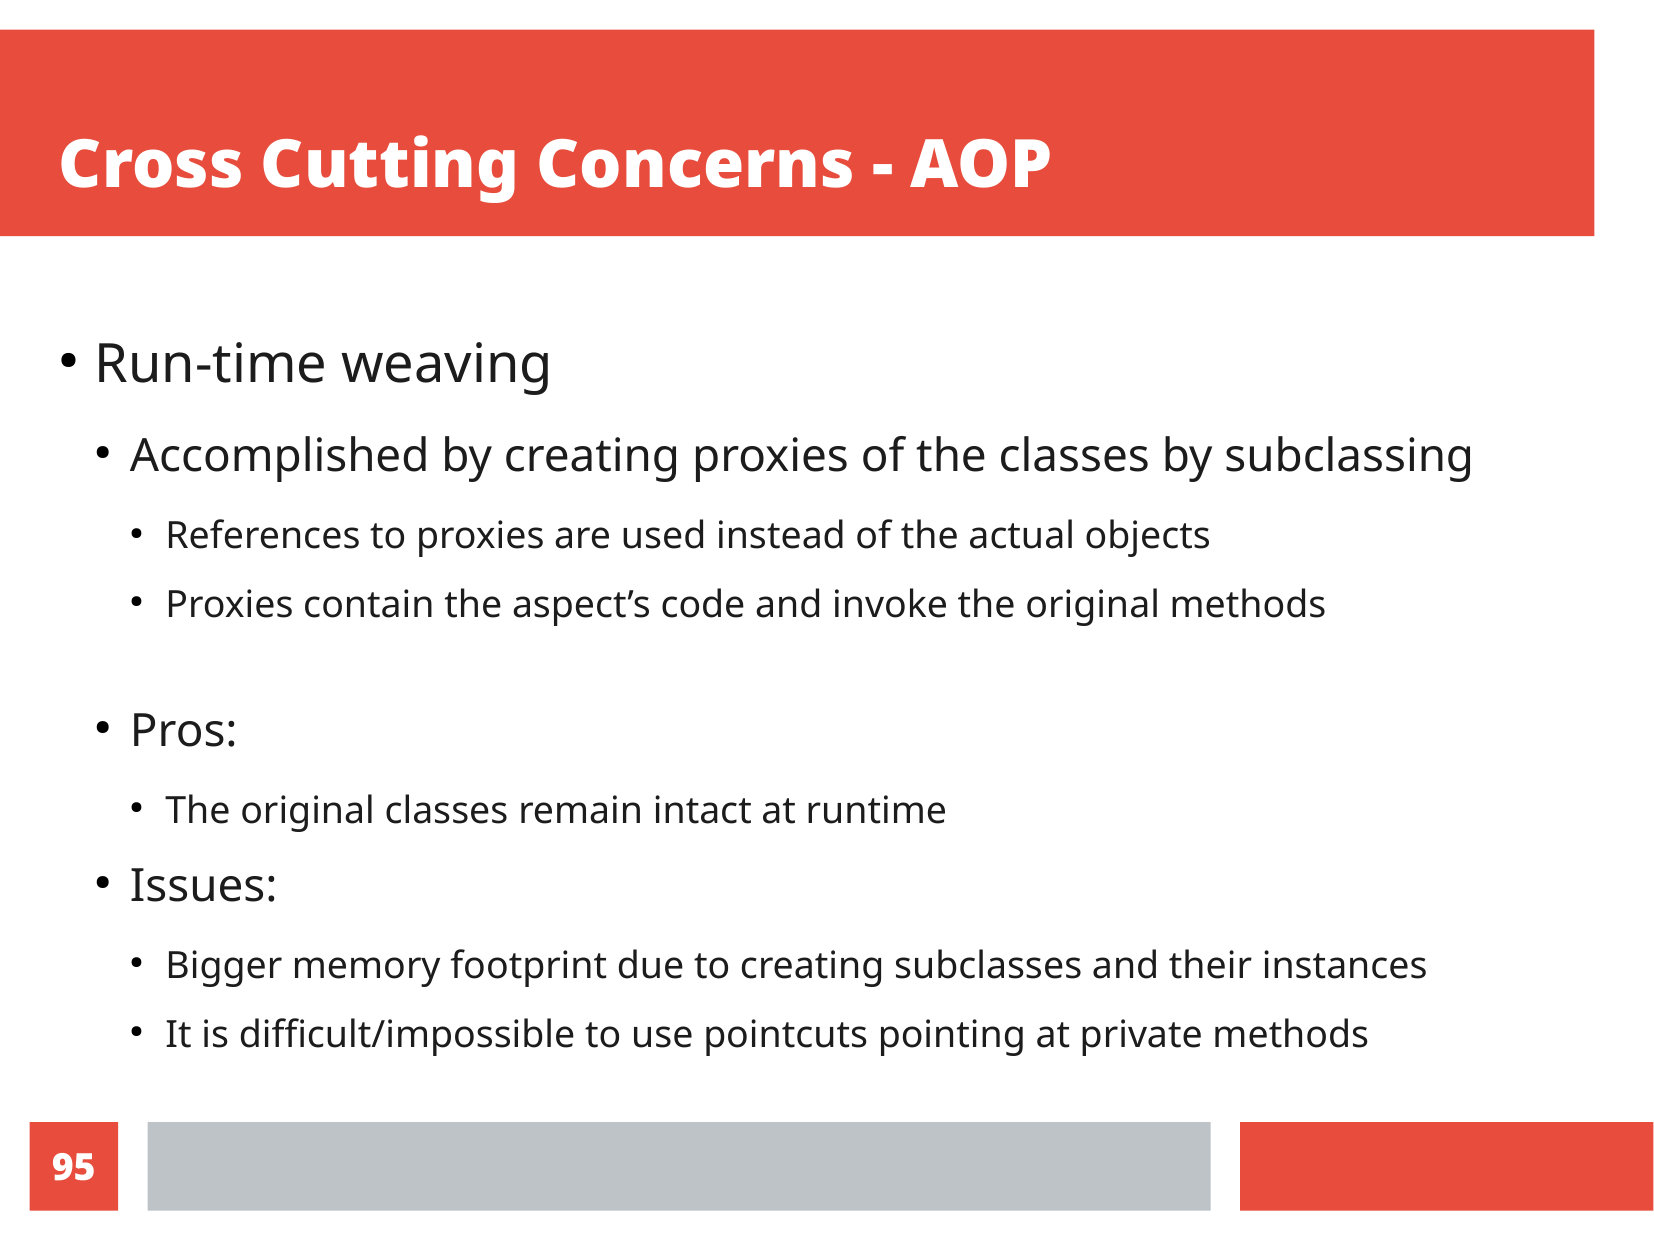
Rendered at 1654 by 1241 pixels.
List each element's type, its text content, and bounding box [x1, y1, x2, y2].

title Cross Cutting Concerns - AOP [59, 59, 1595, 207]
list Run-time weaving Accomplished by creating proxies of the classes by subclassing References to proxies are used instead of the actual objects Proxies contain the aspect’s code and invoke the original methods Pros: The original classes remain intact at runtime Issues: Bigger memory footprint due to creating subclasses and their instances It is difficult/impossible to use pointcuts pointing at private methods [59, 324, 1565, 1093]
